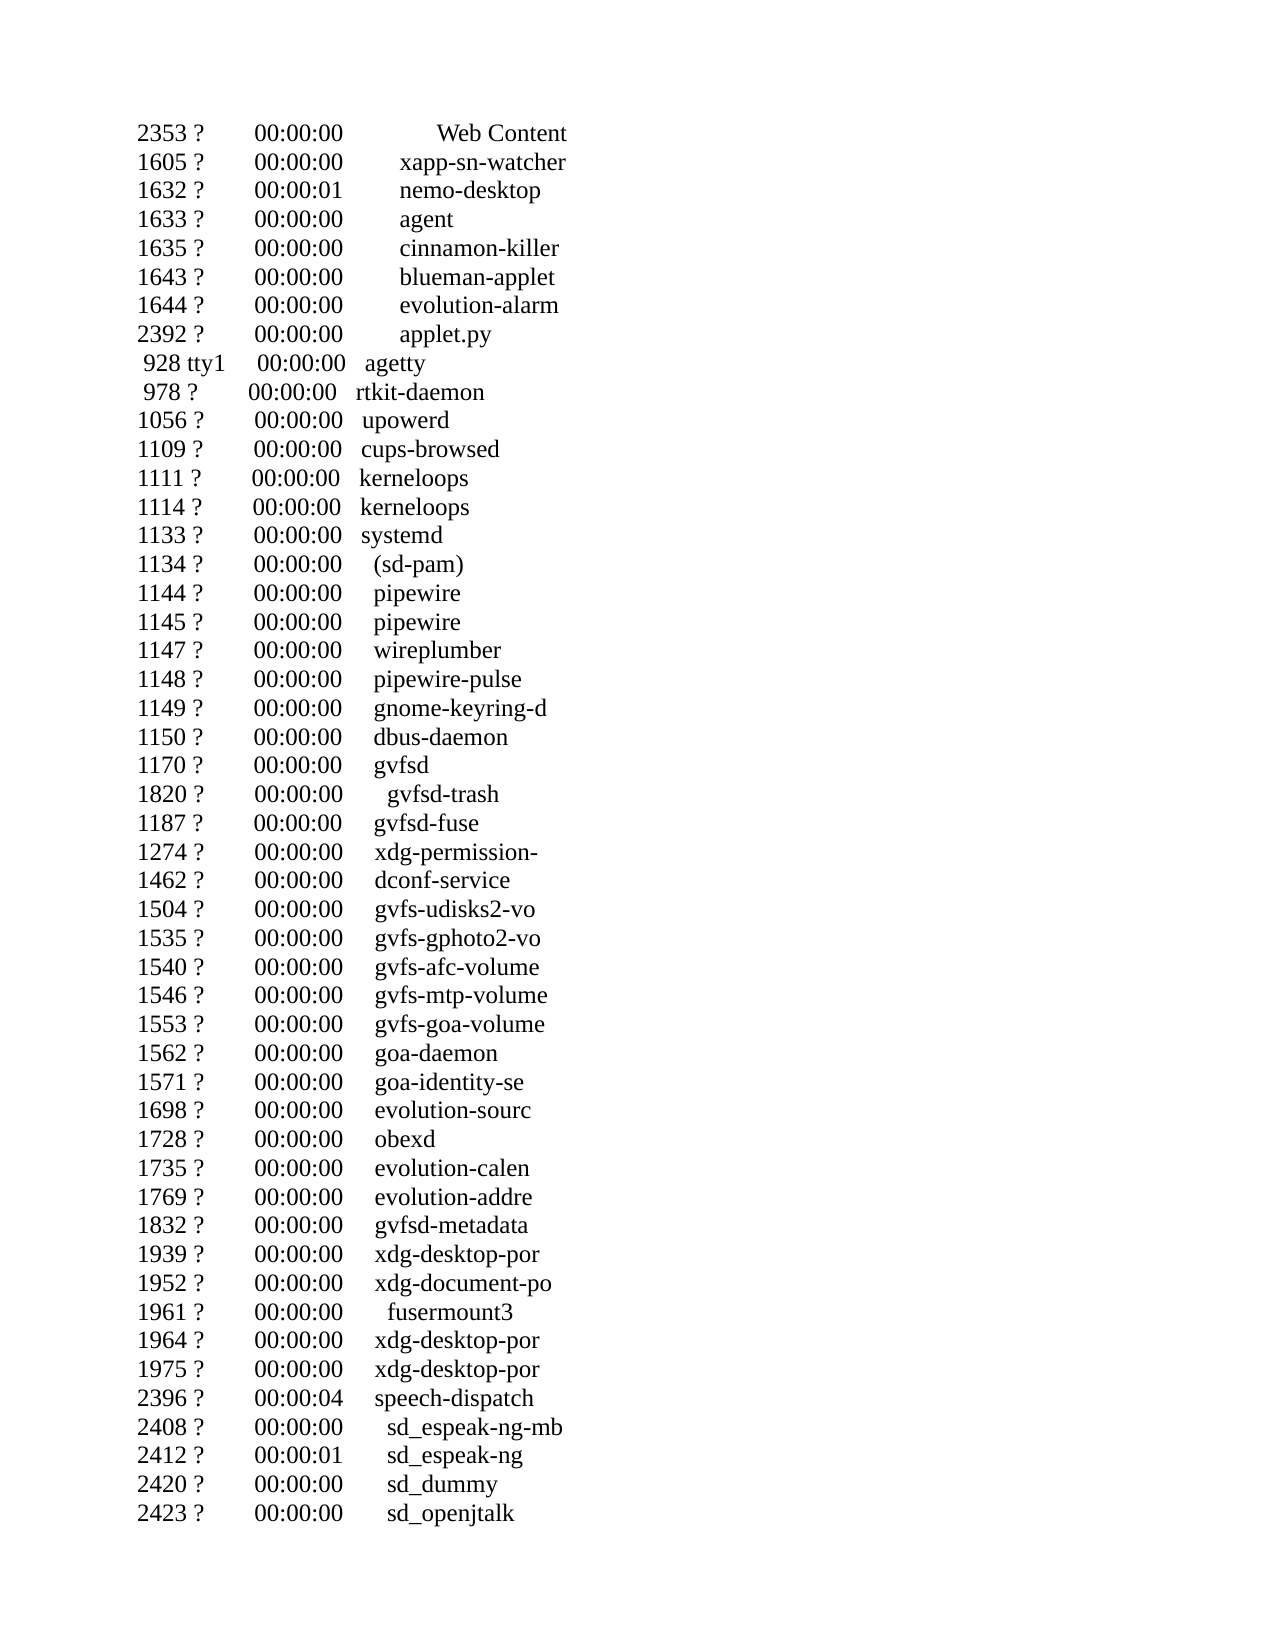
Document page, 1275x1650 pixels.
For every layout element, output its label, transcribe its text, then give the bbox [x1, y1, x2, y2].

text 1644 ? 00:00:00 evolution-alarm [118, 291, 1157, 319]
text 1632 ? 00:00:01 nemo-desktop [118, 176, 1157, 204]
text 1114 ? 00:00:00 kerneloops [118, 492, 1157, 521]
text 1540 ? 00:00:00 gvfs-afc-volume [118, 952, 1157, 981]
text 928 tty1 00:00:00 agetty [118, 348, 1157, 377]
text 1150 ? 00:00:00 dbus-daemon [118, 722, 1157, 751]
text 1571 ? 00:00:00 goa-identity-se [118, 1067, 1157, 1096]
text 1111 ? 00:00:00 kerneloops [118, 463, 1157, 492]
text 978 ? 00:00:00 rtkit-daemon [118, 377, 1157, 406]
text 2420 ? 00:00:00 sd_dummy [118, 1469, 1157, 1498]
text 1133 ? 00:00:00 systemd [118, 521, 1157, 549]
text 1274 ? 00:00:00 xdg-permission- [118, 837, 1157, 866]
text 1635 ? 00:00:00 cinnamon-killer [118, 233, 1157, 262]
text 1832 ? 00:00:00 gvfsd-metadata [118, 1211, 1157, 1239]
text 1633 ? 00:00:00 agent [118, 204, 1157, 233]
text 2396 ? 00:00:04 speech-dispatch [118, 1383, 1157, 1412]
text 1605 ? 00:00:00 xapp-sn-watcher [118, 147, 1157, 176]
text 1147 ? 00:00:00 wireplumber [118, 636, 1157, 664]
text 1961 ? 00:00:00 fusermount3 [118, 1297, 1157, 1326]
text 1553 ? 00:00:00 gvfs-goa-volume [118, 1009, 1157, 1038]
text 1134 ? 00:00:00 (sd-pam) [118, 549, 1157, 578]
text 1562 ? 00:00:00 goa-daemon [118, 1038, 1157, 1067]
text 1698 ? 00:00:00 evolution-sourc [118, 1096, 1157, 1124]
text 1735 ? 00:00:00 evolution-calen [118, 1153, 1157, 1182]
text 1535 ? 00:00:00 gvfs-gphoto2-vo [118, 923, 1157, 952]
text 2353 ? 00:00:00 Web Content [118, 118, 1157, 147]
text 2412 ? 00:00:01 sd_espeak-ng [118, 1441, 1157, 1469]
text 1939 ? 00:00:00 xdg-desktop-por [118, 1239, 1157, 1268]
text 2423 ? 00:00:00 sd_openjtalk [118, 1498, 1157, 1527]
text 1952 ? 00:00:00 xdg-document-po [118, 1268, 1157, 1297]
text 1820 ? 00:00:00 gvfsd-trash [118, 779, 1157, 808]
text 1769 ? 00:00:00 evolution-addre [118, 1182, 1157, 1211]
text 1148 ? 00:00:00 pipewire-pulse [118, 664, 1157, 693]
text 1462 ? 00:00:00 dconf-service [118, 866, 1157, 894]
text 2408 ? 00:00:00 sd_espeak-ng-mb [118, 1412, 1157, 1441]
text 1170 ? 00:00:00 gvfsd [118, 751, 1157, 779]
text 1056 ? 00:00:00 upowerd [118, 406, 1157, 434]
text 1149 ? 00:00:00 gnome-keyring-d [118, 693, 1157, 722]
text 1144 ? 00:00:00 pipewire [118, 578, 1157, 607]
text 2392 ? 00:00:00 applet.py [118, 319, 1157, 348]
text 1546 ? 00:00:00 gvfs-mtp-volume [118, 981, 1157, 1009]
text 1504 ? 00:00:00 gvfs-udisks2-vo [118, 894, 1157, 923]
text 1964 ? 00:00:00 xdg-desktop-por [118, 1326, 1157, 1354]
text 1145 ? 00:00:00 pipewire [118, 607, 1157, 636]
text 1975 ? 00:00:00 xdg-desktop-por [118, 1354, 1157, 1383]
text 1643 ? 00:00:00 blueman-applet [118, 262, 1157, 291]
text 1728 ? 00:00:00 obexd [118, 1124, 1157, 1153]
text 1187 ? 00:00:00 gvfsd-fuse [118, 808, 1157, 837]
text 1109 ? 00:00:00 cups-browsed [118, 434, 1157, 463]
